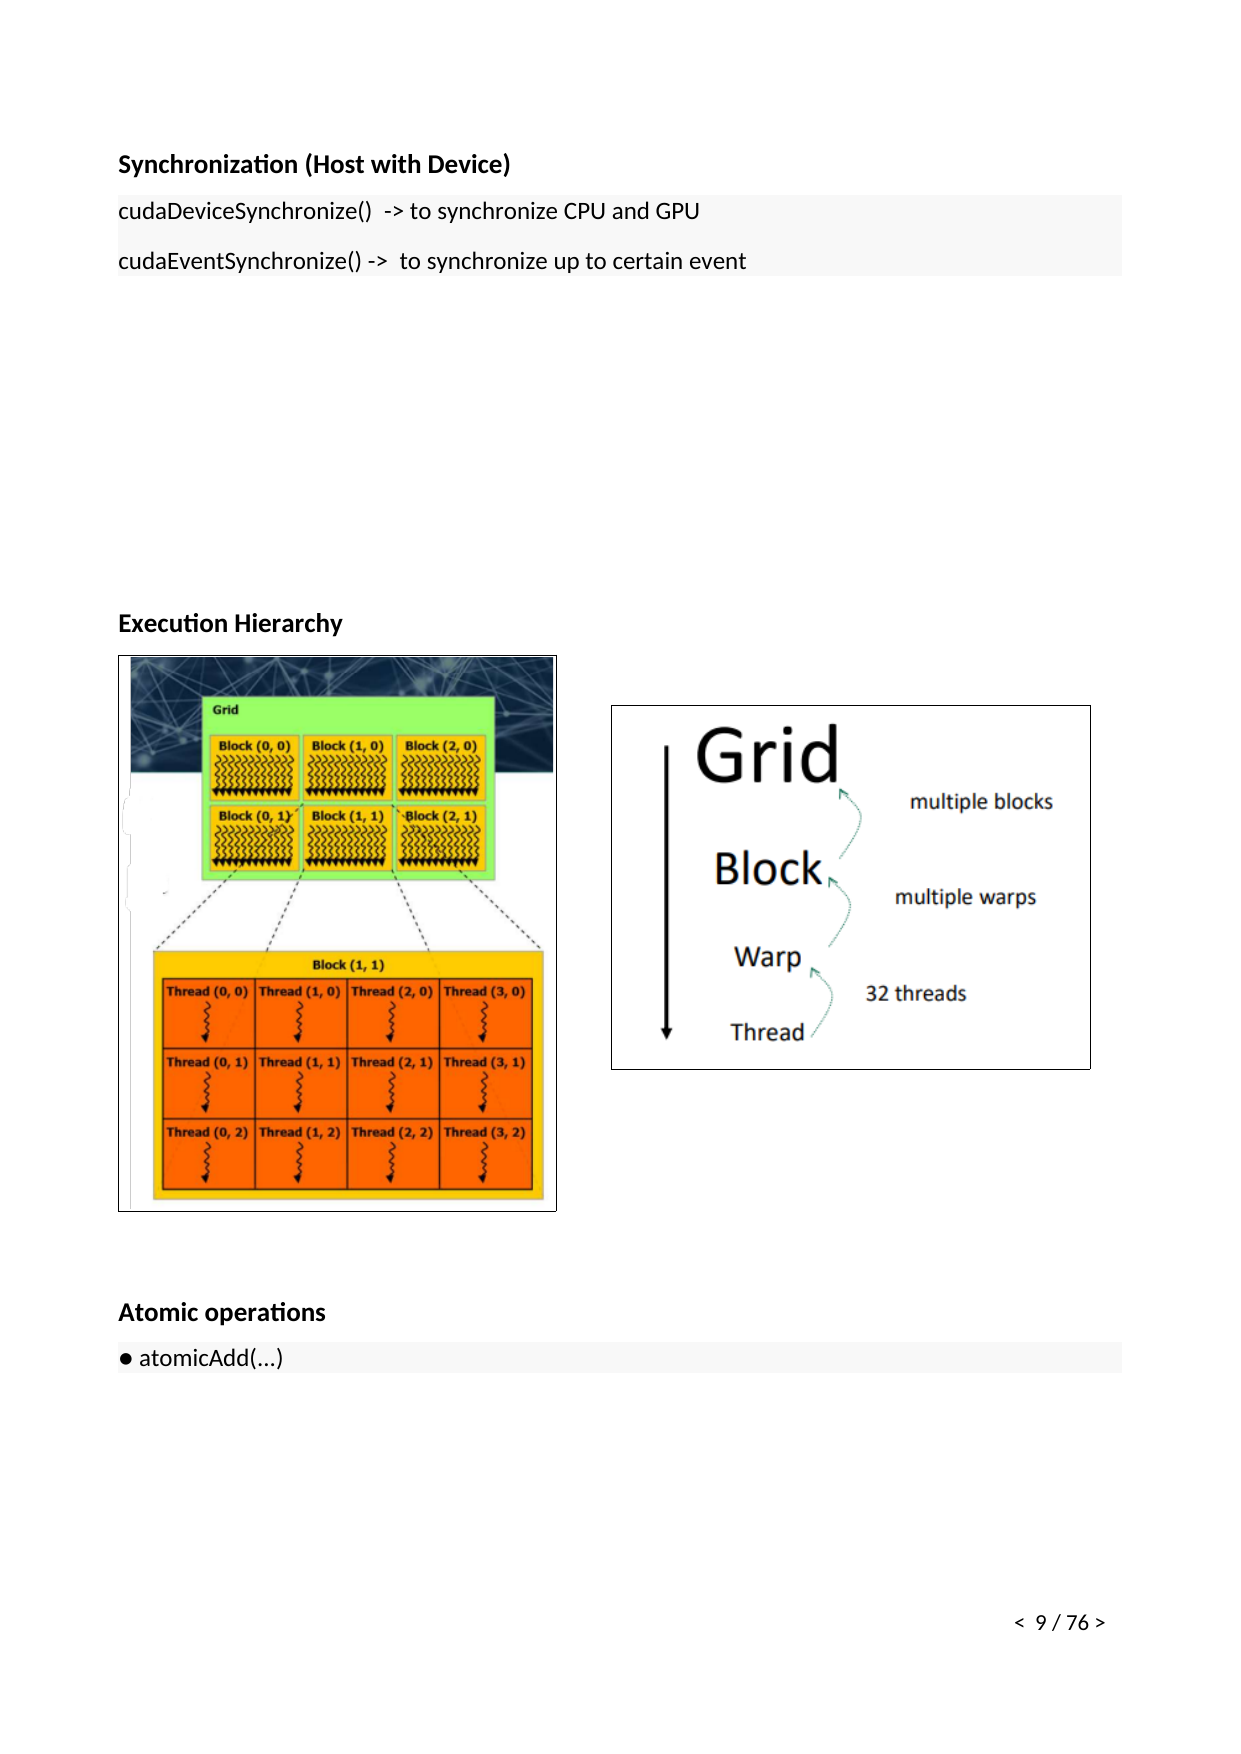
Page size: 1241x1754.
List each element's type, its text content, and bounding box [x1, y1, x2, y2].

picture [121, 657, 554, 1209]
subtitle Execution Hierarchy [118, 607, 1122, 640]
subtitle Atomic operations [118, 1295, 1122, 1328]
text cudaEventSynchronize() -> to synchronize up to certain event [118, 245, 1122, 276]
text cudaDeviceSynchronize() -> to synchronize CPU and GPU [118, 195, 1122, 226]
picture [614, 707, 1087, 1067]
subtitle Synchronization (Host with Device) [118, 148, 1122, 181]
text ● atomicAdd(...) [118, 1342, 1122, 1373]
